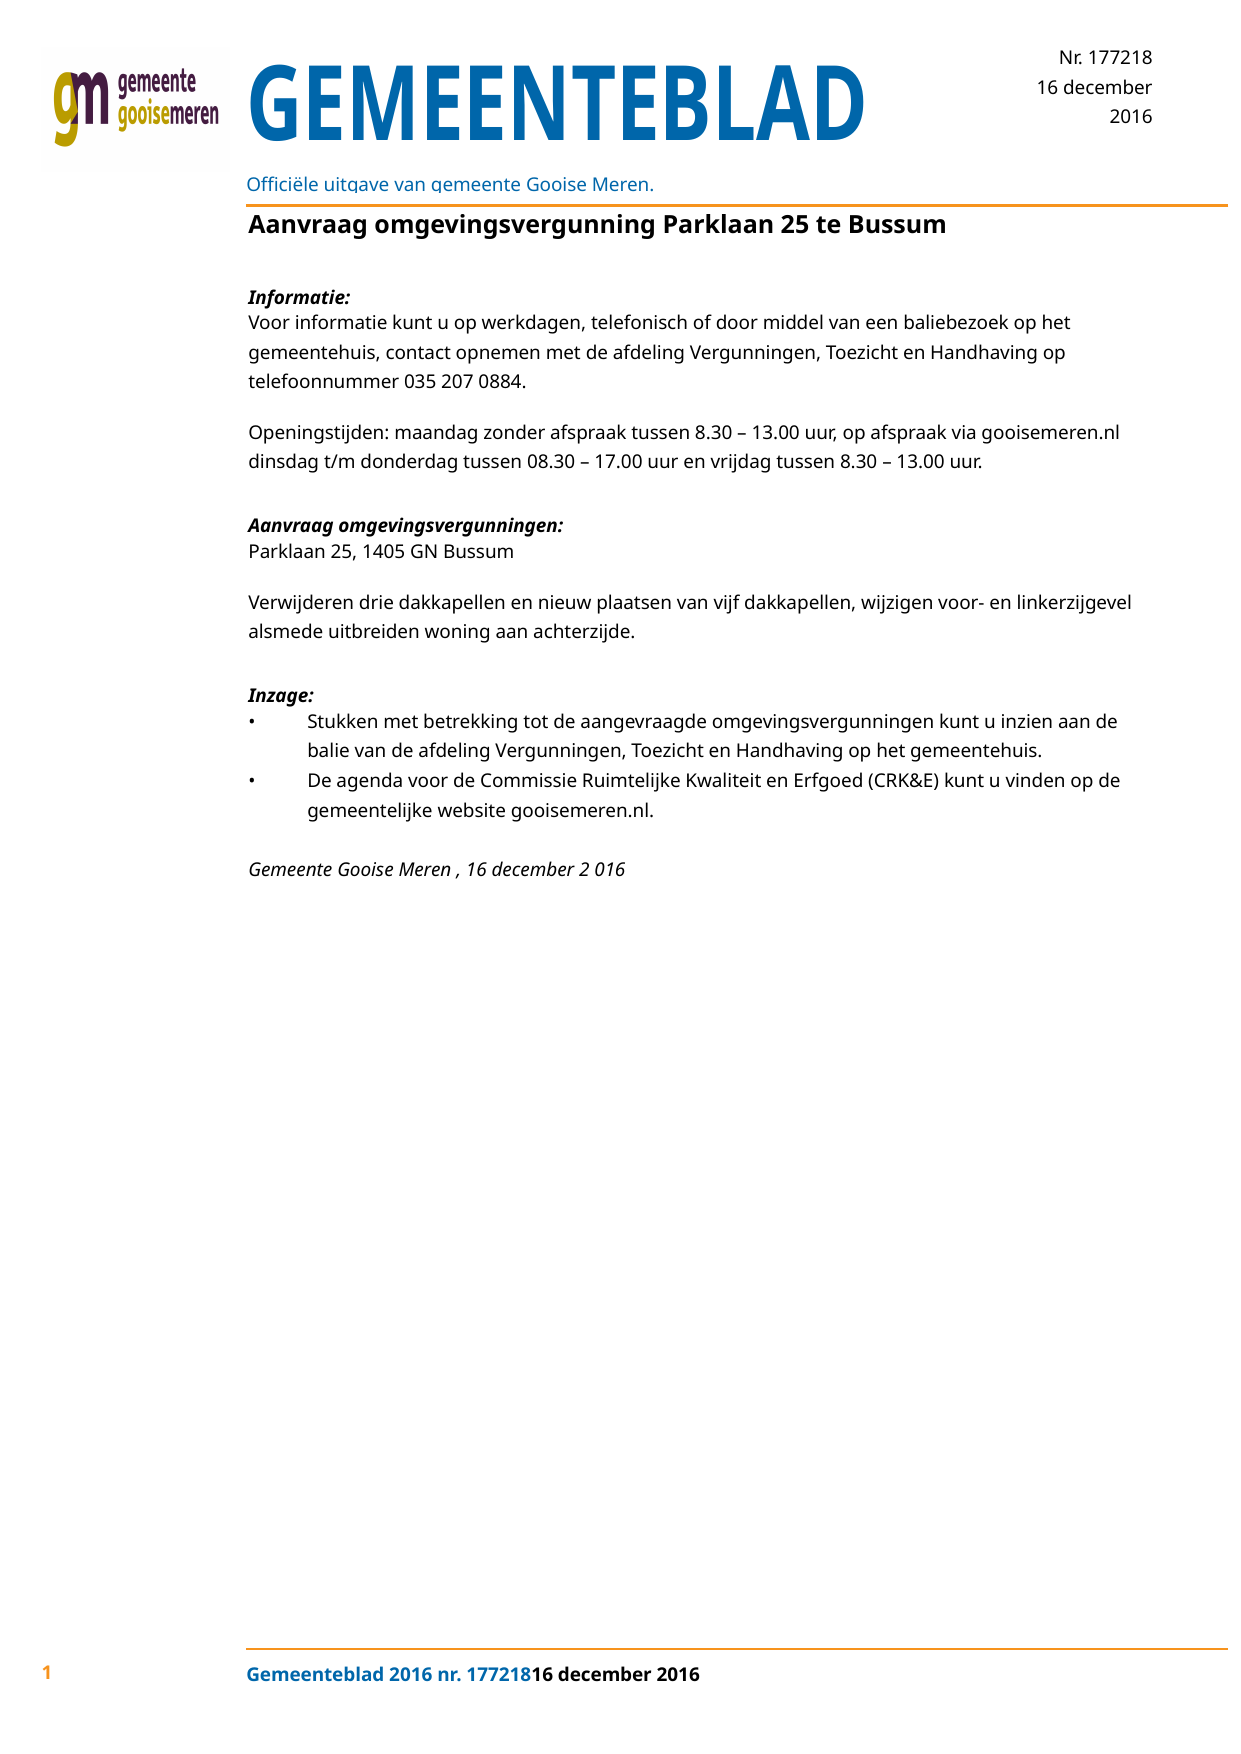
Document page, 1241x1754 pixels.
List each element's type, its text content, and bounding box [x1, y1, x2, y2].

list Stukken met betrekking tot de aangevraagde omgevingsvergunningen kunt u inzien aan de balie van de afdeling Vergunningen, Toezicht en Handhaving op het gemeentehuis. [248, 708, 1152, 763]
text Verwijderen drie dakkapellen en nieuw plaatsen van vijf dakkapellen, wijzigen voor- en linkerzijgevel alsmede uitbreiden woning aan achterzijde. [248, 589, 1152, 644]
picture [41, 47, 231, 172]
text Voor informatie kunt u op werkdagen, telefonisch of door middel van een baliebezoek op het gemeentehuis, contact opnemen met de afdeling Vergunningen, Toezicht en Handhaving op telefoonnummer 035 207 0884. [248, 309, 1152, 394]
text Openingstijden: maandag zonder afspraak tussen 8.30 – 13.00 uur, op afspraak via gooisemeren.nl dinsdag t/m donderdag tussen 08.30 – 17.00 uur en vrijdag tussen 8.30 – 13.00 uur. [248, 419, 1152, 474]
text Gemeente Gooise Meren , 16 december 2 016 [248, 856, 1152, 882]
text Aanvraag omgevingsvergunning Parklaan 25 te Bussum [248, 207, 1152, 241]
text Parklaan 25, 1405 GN Bussum [248, 538, 1152, 564]
text Informatie: [248, 284, 1152, 309]
text Aanvraag omgevingsvergunningen: [248, 513, 1152, 538]
list De agenda voor de Commissie Ruimtelijke Kwaliteit en Erfgoed (CRK&E) kunt u vinden op de gemeentelijke website gooisemeren.nl. [248, 767, 1152, 823]
text Inzage: [248, 682, 1152, 708]
